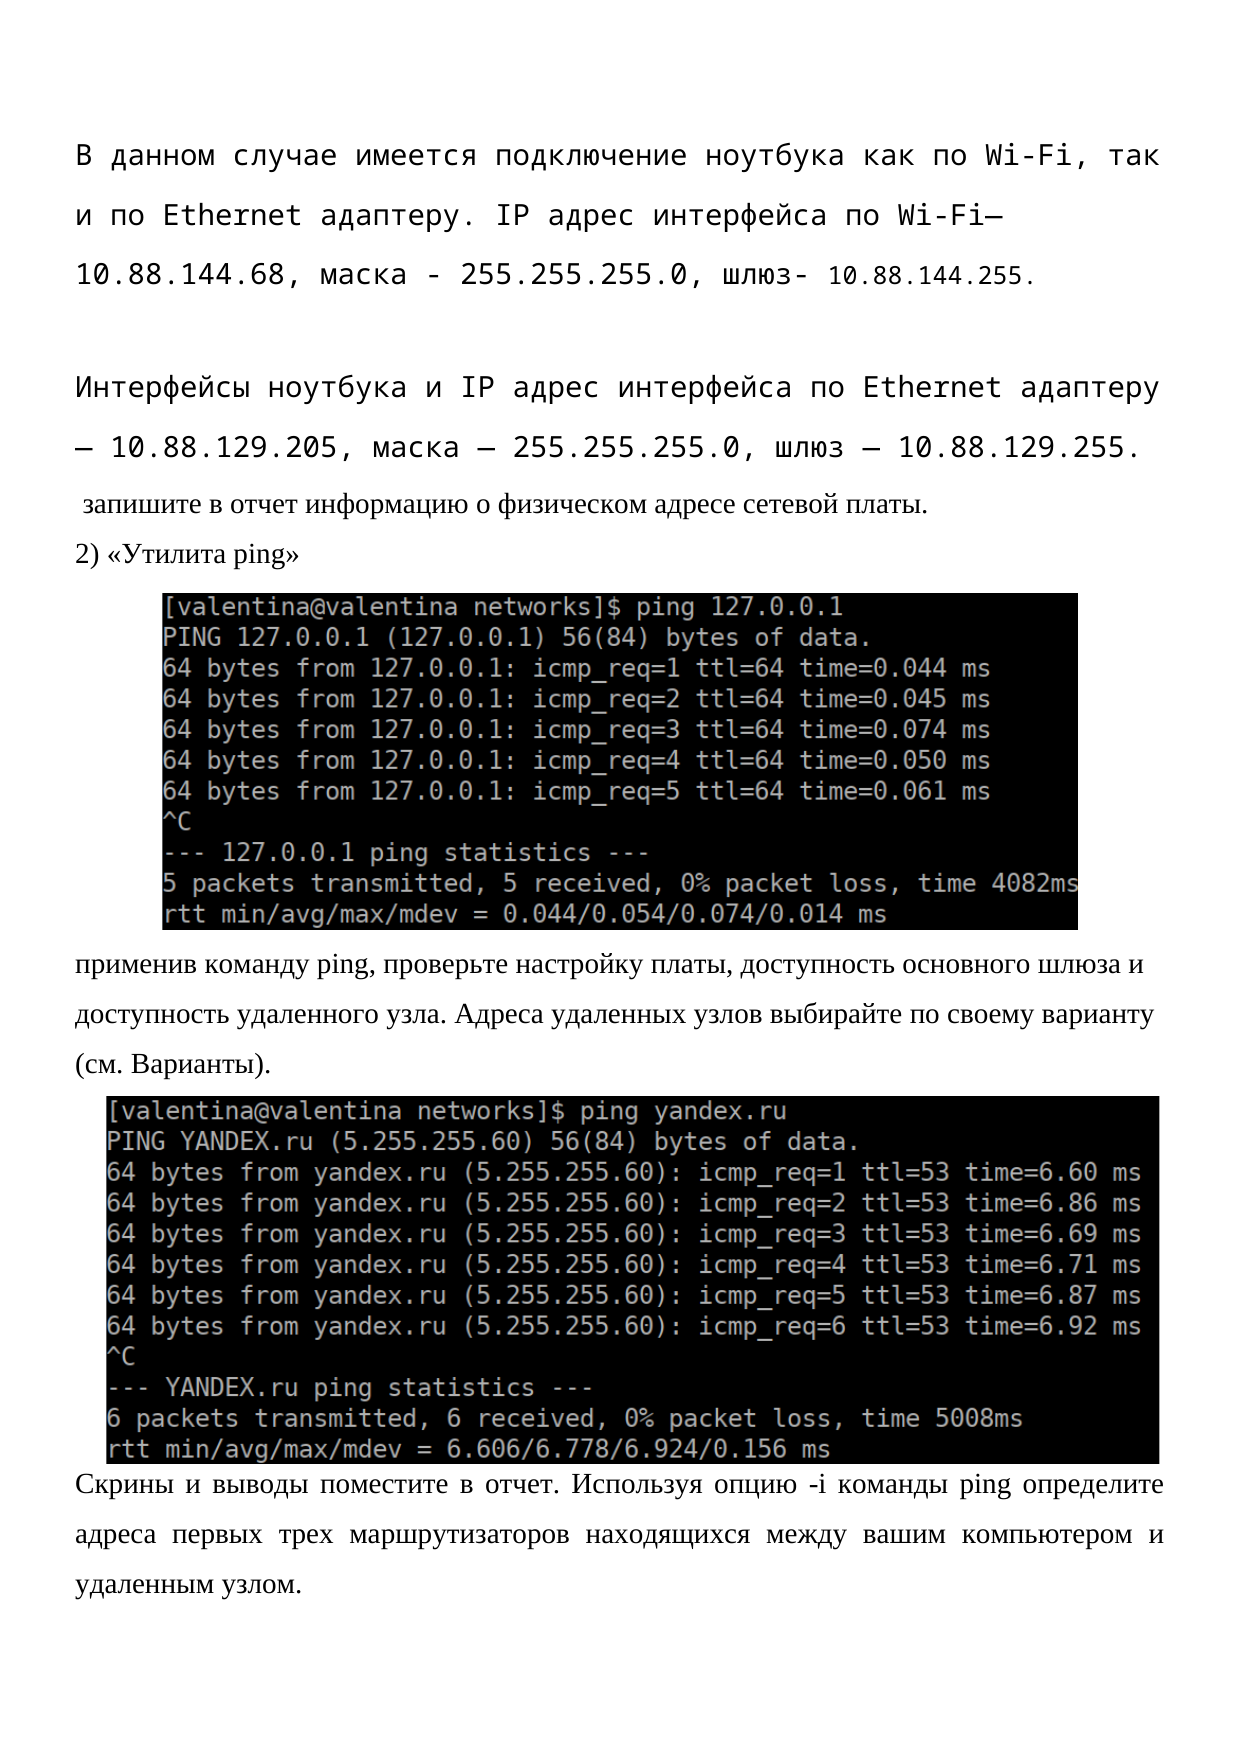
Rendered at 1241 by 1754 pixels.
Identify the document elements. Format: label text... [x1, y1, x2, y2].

text Скрины и выводы поместите в отчет. Используя опцию -i команды ping определите адреса первых трех маршрутизаторов находящихся между вашим компьютером и удаленным узлом. [75, 1464, 1165, 1600]
text применив команду ping, проверьте настройку платы, доступность основного шлюза и [75, 930, 1165, 979]
text 2) «Утилита ping» [75, 536, 1165, 569]
text доступность удаленного узла. Адреса удаленных узлов выбирайте по своему варианту [75, 996, 1165, 1030]
picture [106, 1096, 1160, 1464]
text запишите в отчет информацию о физическом адресе сетевой платы. [75, 486, 1165, 519]
text Интерфейсы ноутбука и IP адрес интерфейса по Ethernet адаптеру — 10.88.129.205, маска — 255.255.255.0, шлюз — 10.88.129.255. [75, 313, 1165, 466]
text В данном случае имеется подключение ноутбука как по Wi-Fi, так и по Ethernet адаптеру. IP адрес интерфейса по Wi-Fi— 10.88.144.68, маска - 255.255.255.0, шлюз- 10.88.144.255. [75, 75, 1165, 293]
picture [162, 593, 1078, 930]
text (см. Варианты). [75, 1047, 1165, 1080]
